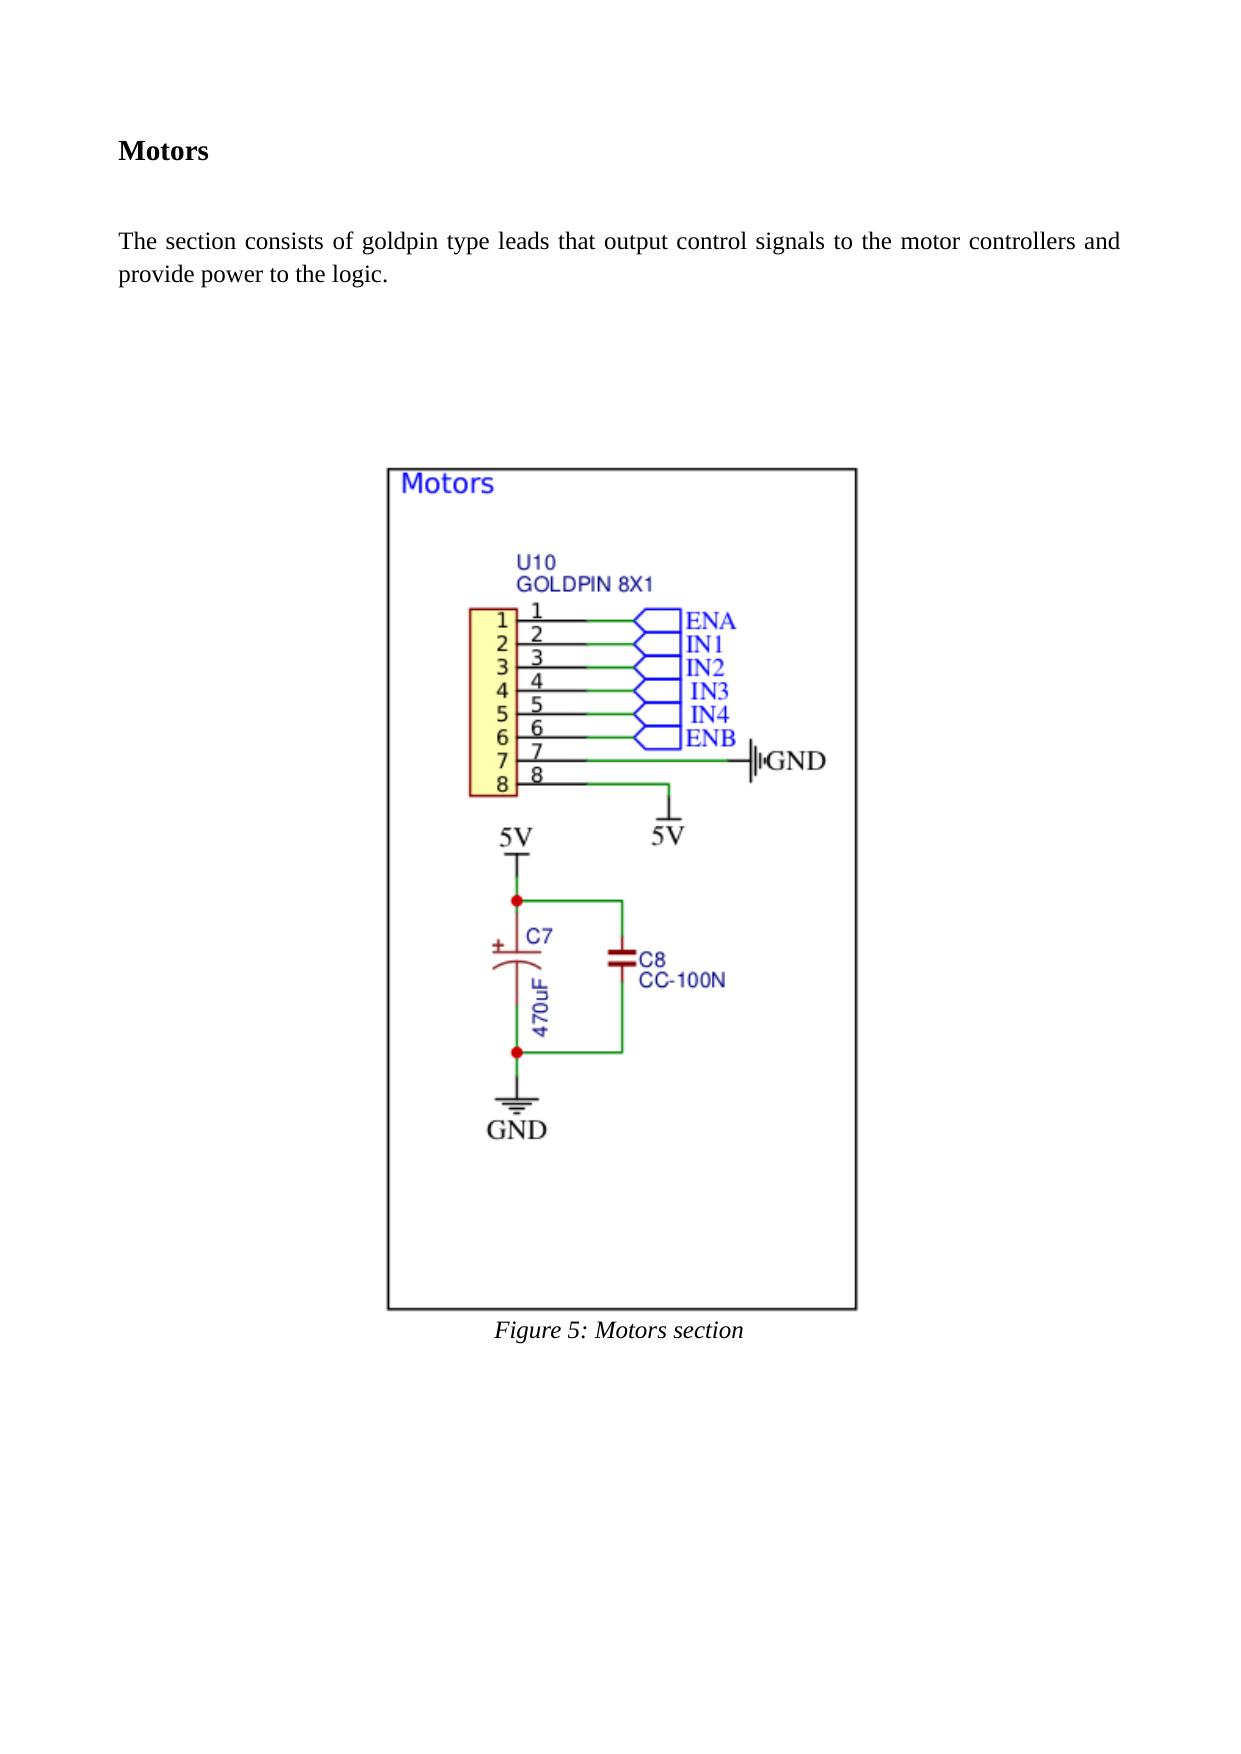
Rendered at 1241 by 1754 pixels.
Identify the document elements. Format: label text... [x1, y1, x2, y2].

subtitle Motors [118, 133, 1122, 166]
text Figure 5: Motors section [378, 1316, 862, 1344]
picture [377, 462, 863, 1316]
text The section consists of goldpin type leads that output control signals to the motor controllers and provide power to the logic. [118, 226, 1122, 288]
